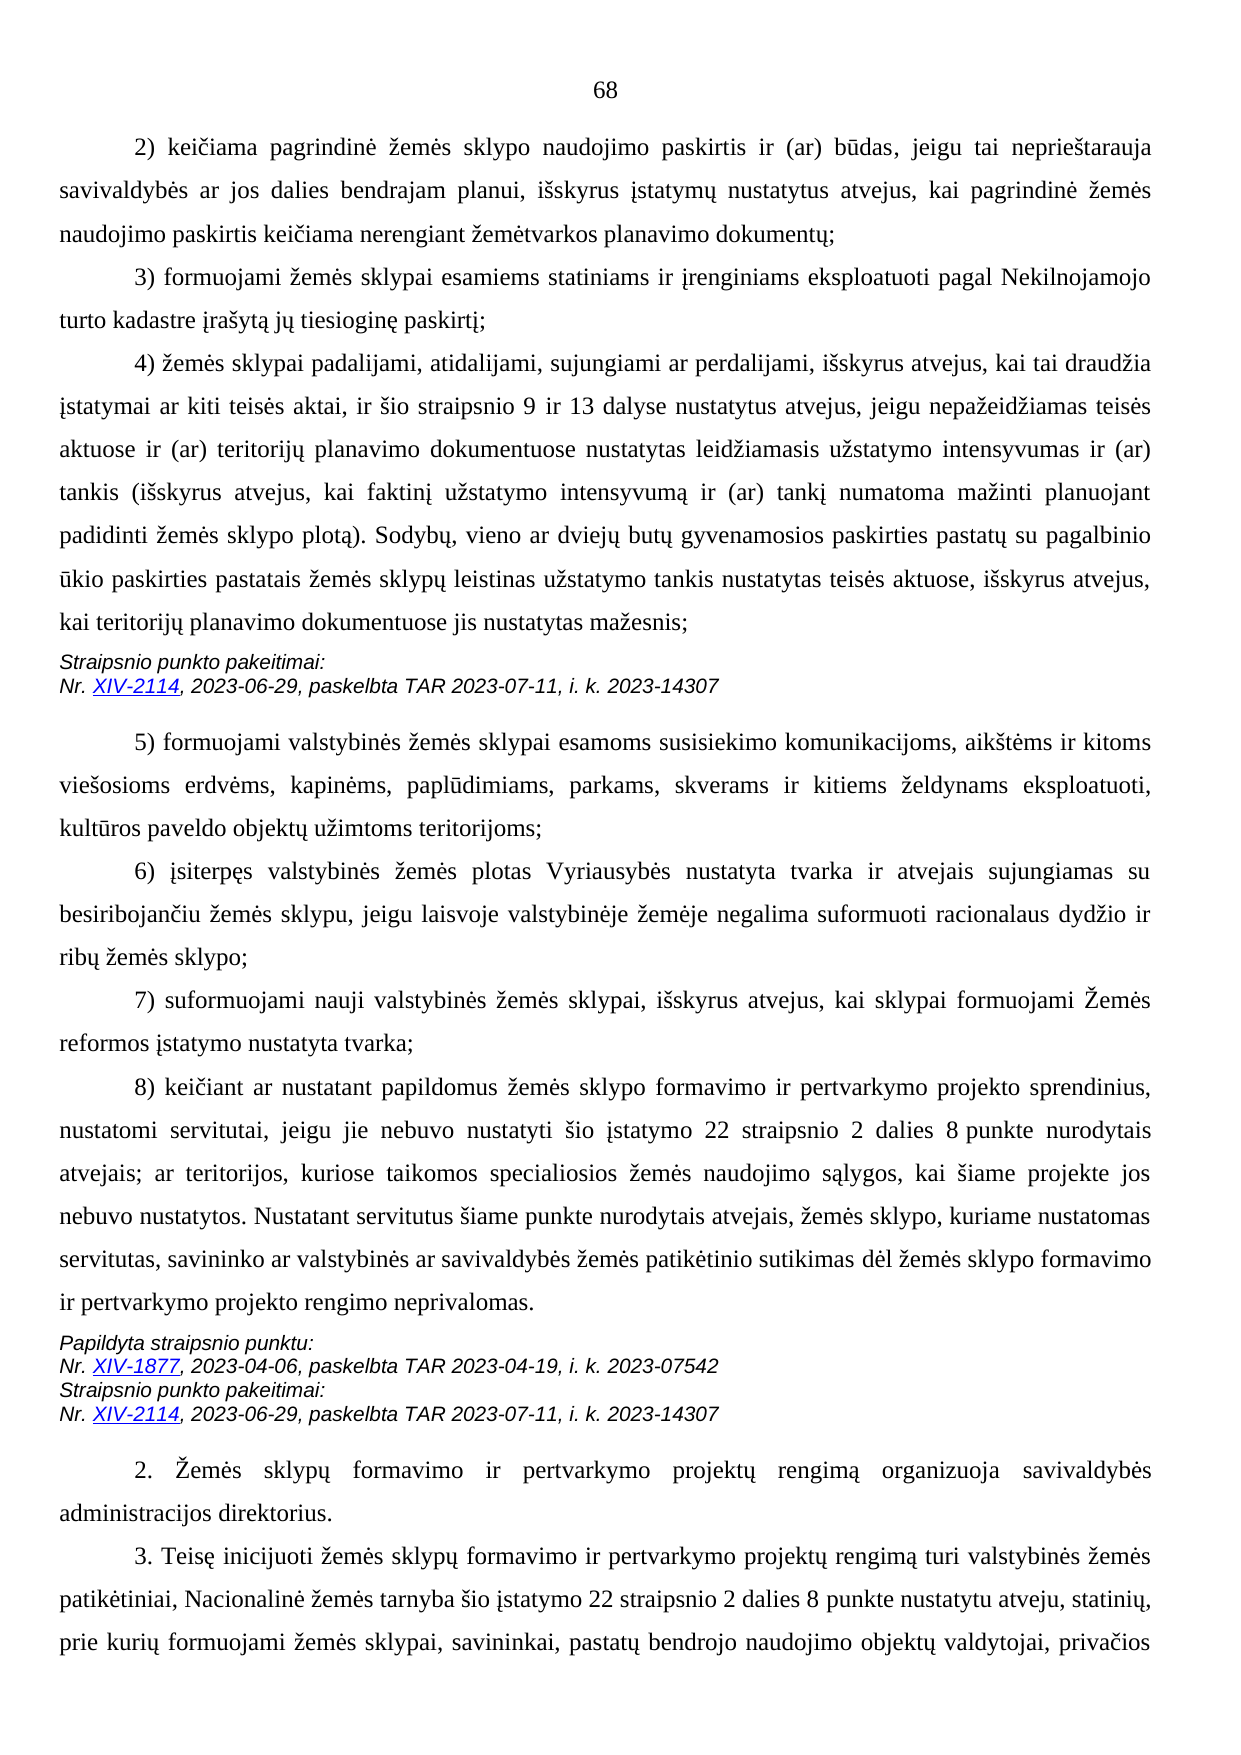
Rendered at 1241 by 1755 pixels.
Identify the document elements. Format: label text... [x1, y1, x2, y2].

text Straipsnio punkto pakeitimai: [59, 1378, 1152, 1402]
text 8) keičiant ar nustatant papildomus žemės sklypo formavimo ir pertvarkymo projekto sprendinius, nustatomi servitutai, jeigu jie nebuvo nustatyti šio įstatymo 22 straipsnio 2 dalies 8 punkte nurodytais atvejais; ar teritorijos, kuriose taikomos specialiosios žemės naudojimo sąlygos, kai šiame projekte jos nebuvo nustatytos. Nustatant servitutus šiame punkte nurodytais atvejais, žemės sklypo, kuriame nustatomas servitutas, savininko ar valstybinės ar savivaldybės žemės patikėtinio sutikimas dėl žemės sklypo formavimo ir pertvarkymo projekto rengimo neprivalomas. [59, 1072, 1152, 1316]
text 5) formuojami valstybinės žemės sklypai esamoms susisiekimo komunikacijoms, aikštėms ir kitoms viešosioms erdvėms, kapinėms, paplūdimiams, parkams, skverams ir kitiems želdynams eksploatuoti, kultūros paveldo objektų užimtoms teritorijoms; [59, 727, 1152, 842]
text 3. Teisę inicijuoti žemės sklypų formavimo ir pertvarkymo projektų rengimą turi valstybinės žemės patikėtiniai, Nacionalinė žemės tarnyba šio įstatymo 22 straipsnio 2 dalies 8 punkte nustatytu atveju, statinių, prie kurių formuojami žemės sklypai, savininkai, pastatų bendrojo naudojimo objektų valdytojai, privačios [59, 1541, 1152, 1656]
text 2. Žemės sklypų formavimo ir pertvarkymo projektų rengimą organizuoja savivaldybės administracijos direktorius. [59, 1455, 1152, 1527]
text 4) žemės sklypai padalijami, atidalijami, sujungiami ar perdalijami, išskyrus atvejus, kai tai draudžia įstatymai ar kiti teisės aktai, ir šio straipsnio 9 ir 13 dalyse nustatytus atvejus, jeigu nepažeidžiamas teisės aktuose ir (ar) teritorijų planavimo dokumentuose nustatytas leidžiamasis užstatymo intensyvumas ir (ar) tankis (išskyrus atvejus, kai faktinį užstatymo intensyvumą ir (ar) tankį numatoma mažinti planuojant padidinti žemės sklypo plotą). Sodybų, vieno ar dviejų butų gyvenamosios paskirties pastatų su pagalbinio ūkio paskirties pastatais žemės sklypų leistinas užstatymo tankis nustatytas teisės aktuose, išskyrus atvejus, kai teritorijų planavimo dokumentuose jis nustatytas mažesnis; [59, 348, 1152, 636]
text Nr. XIV-2114, 2023-06-29, paskelbta TAR 2023-07-11, i. k. 2023-14307 [59, 674, 1152, 698]
text 3) formuojami žemės sklypai esamiems statiniams ir įrenginiams eksploatuoti pagal Nekilnojamojo turto kadastre įrašytą jų tiesioginę paskirtį; [59, 262, 1152, 334]
text Straipsnio punkto pakeitimai: [59, 650, 1152, 674]
text 6) įsiterpęs valstybinės žemės plotas Vyriausybės nustatyta tvarka ir atvejais sujungiamas su besiribojančiu žemės sklypu, jeigu laisvoje valstybinėje žemėje negalima suformuoti racionalaus dydžio ir ribų žemės sklypo; [59, 856, 1152, 971]
text Nr. XIV-2114, 2023-06-29, paskelbta TAR 2023-07-11, i. k. 2023-14307 [59, 1402, 1152, 1426]
text 2) keičiama pagrindinė žemės sklypo naudojimo paskirtis ir (ar) būdas, jeigu tai neprieštarauja savivaldybės ar jos dalies bendrajam planui, išskyrus įstatymų nustatytus atvejus, kai pagrindinė žemės naudojimo paskirtis keičiama nerengiant žemėtvarkos planavimo dokumentų; [59, 132, 1152, 247]
text Nr. XIV-1877, 2023-04-06, paskelbta TAR 2023-04-19, i. k. 2023-07542 [59, 1354, 1152, 1378]
text Papildyta straipsnio punktu: [59, 1330, 1152, 1354]
text 7) suformuojami nauji valstybinės žemės sklypai, išskyrus atvejus, kai sklypai formuojami Žemės reformos įstatymo nustatyta tvarka; [59, 985, 1152, 1057]
